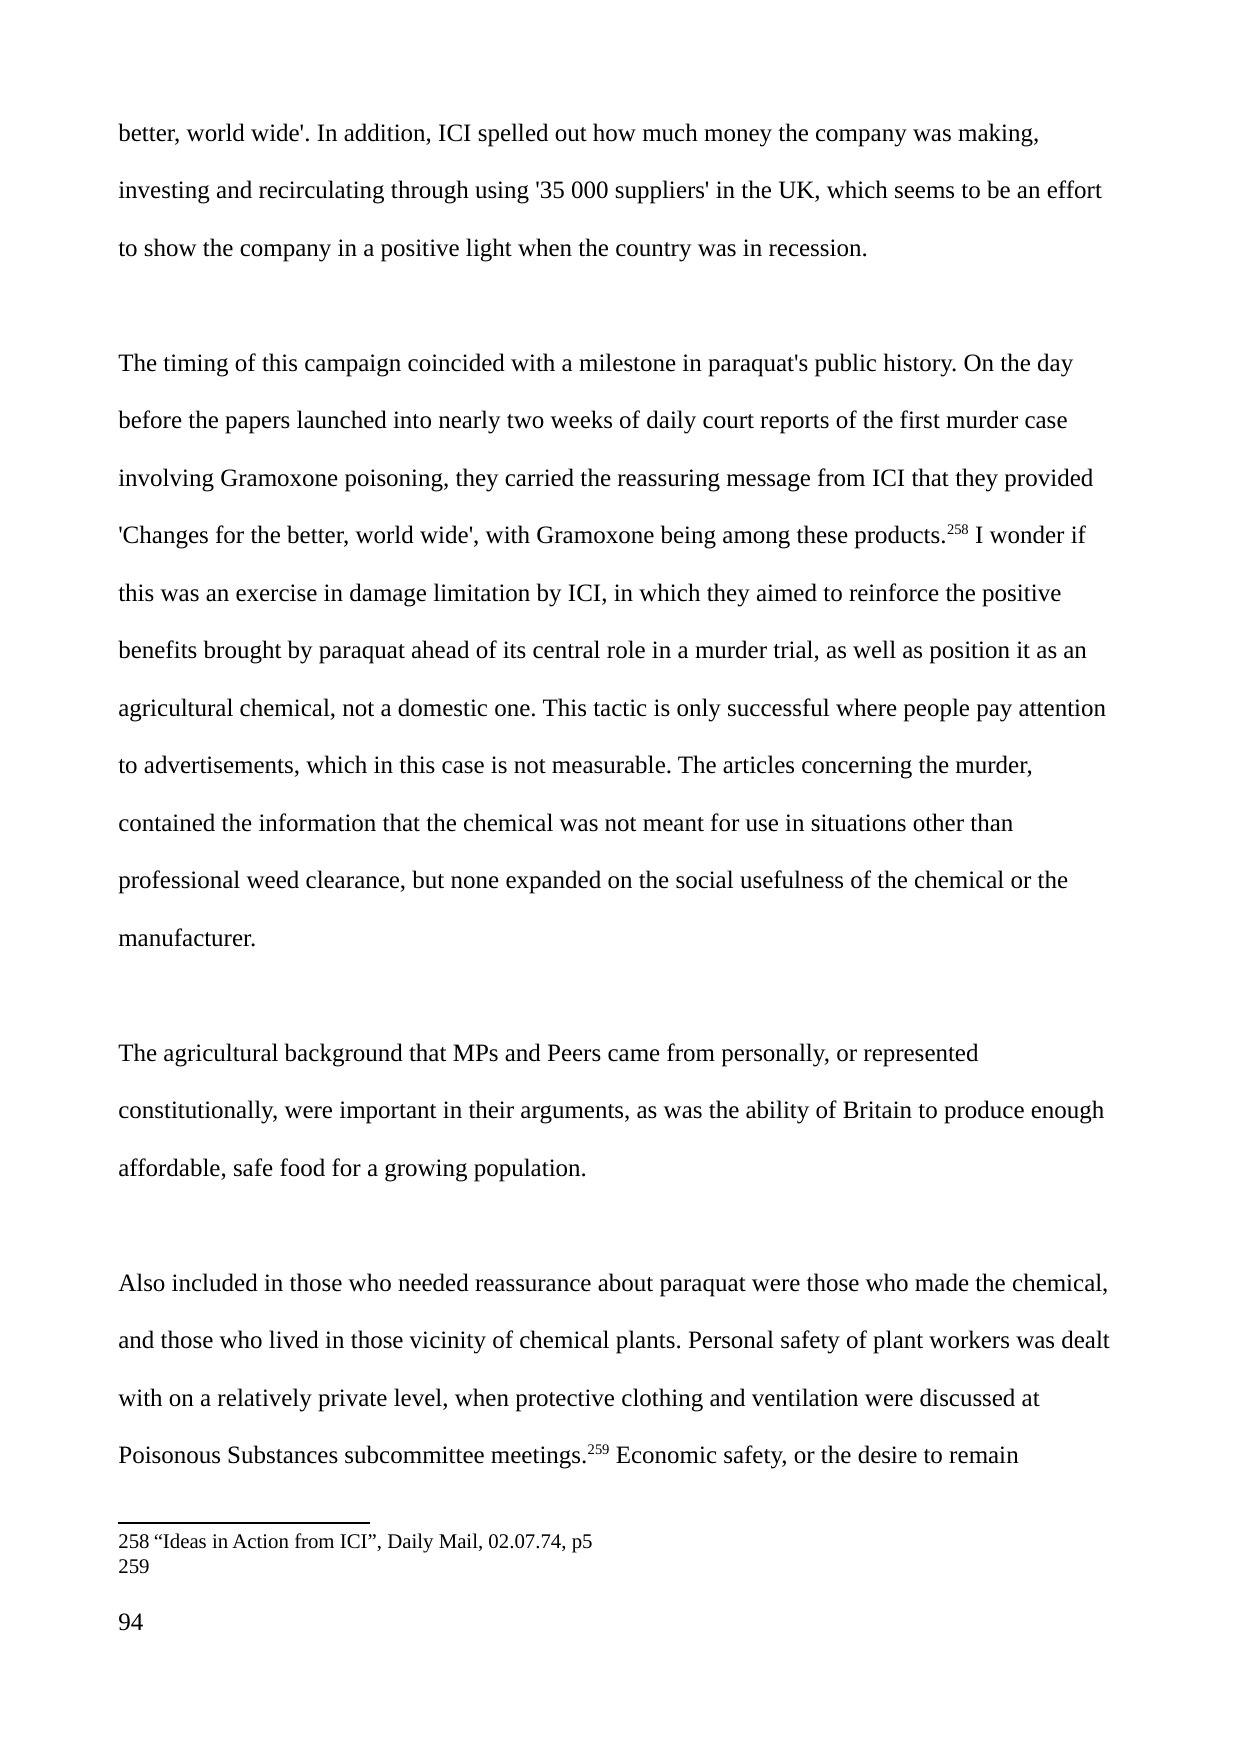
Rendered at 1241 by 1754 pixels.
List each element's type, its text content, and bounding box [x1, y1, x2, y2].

text The agricultural background that MPs and Peers came from personally, or represented constitutionally, were important in their arguments, as was the ability of Britain to produce enough affordable, safe food for a growing population. [118, 1038, 1122, 1182]
text Also included in those who needed reassurance about paraquat were those who made the chemical, and those who lived in those vicinity of chemical plants. Personal safety of plant workers was dealt with on a relatively private level, when protective clothing and ventilation were discussed at Poisonous Substances subcommittee meetings. Economic safety, or the desire to remain [118, 1268, 1122, 1469]
text The timing of this campaign coincided with a milestone in paraquat's public history. On the day before the papers launched into nearly two weeks of daily court reports of the first murder case involving Gramoxone poisoning, they carried the reassuring message from ICI that they provided 'Changes for the better, world wide', with Gramoxone being among these products. I wonder if this was an exercise in damage limitation by ICI, in which they aimed to reinforce the positive benefits brought by paraquat ahead of its central role in a murder trial, as well as position it as an agricultural chemical, not a domestic one. This tactic is only successful where people pay attention to advertisements, which in this case is not measurable. The articles concerning the murder, contained the information that the chemical was not meant for use in situations other than professional weed clearance, but none expanded on the social usefulness of the chemical or the manufacturer. [118, 348, 1122, 952]
text better, world wide'. In addition, ICI spelled out how much money the company was making, investing and recirculating through using '35 000 suppliers' in the UK, which seems to be an effort to show the company in a positive light when the country was in recession. [118, 118, 1122, 262]
text “Ideas in Action from ICI”, Daily Mail, 02.07.74, p5 [118, 1529, 1122, 1553]
